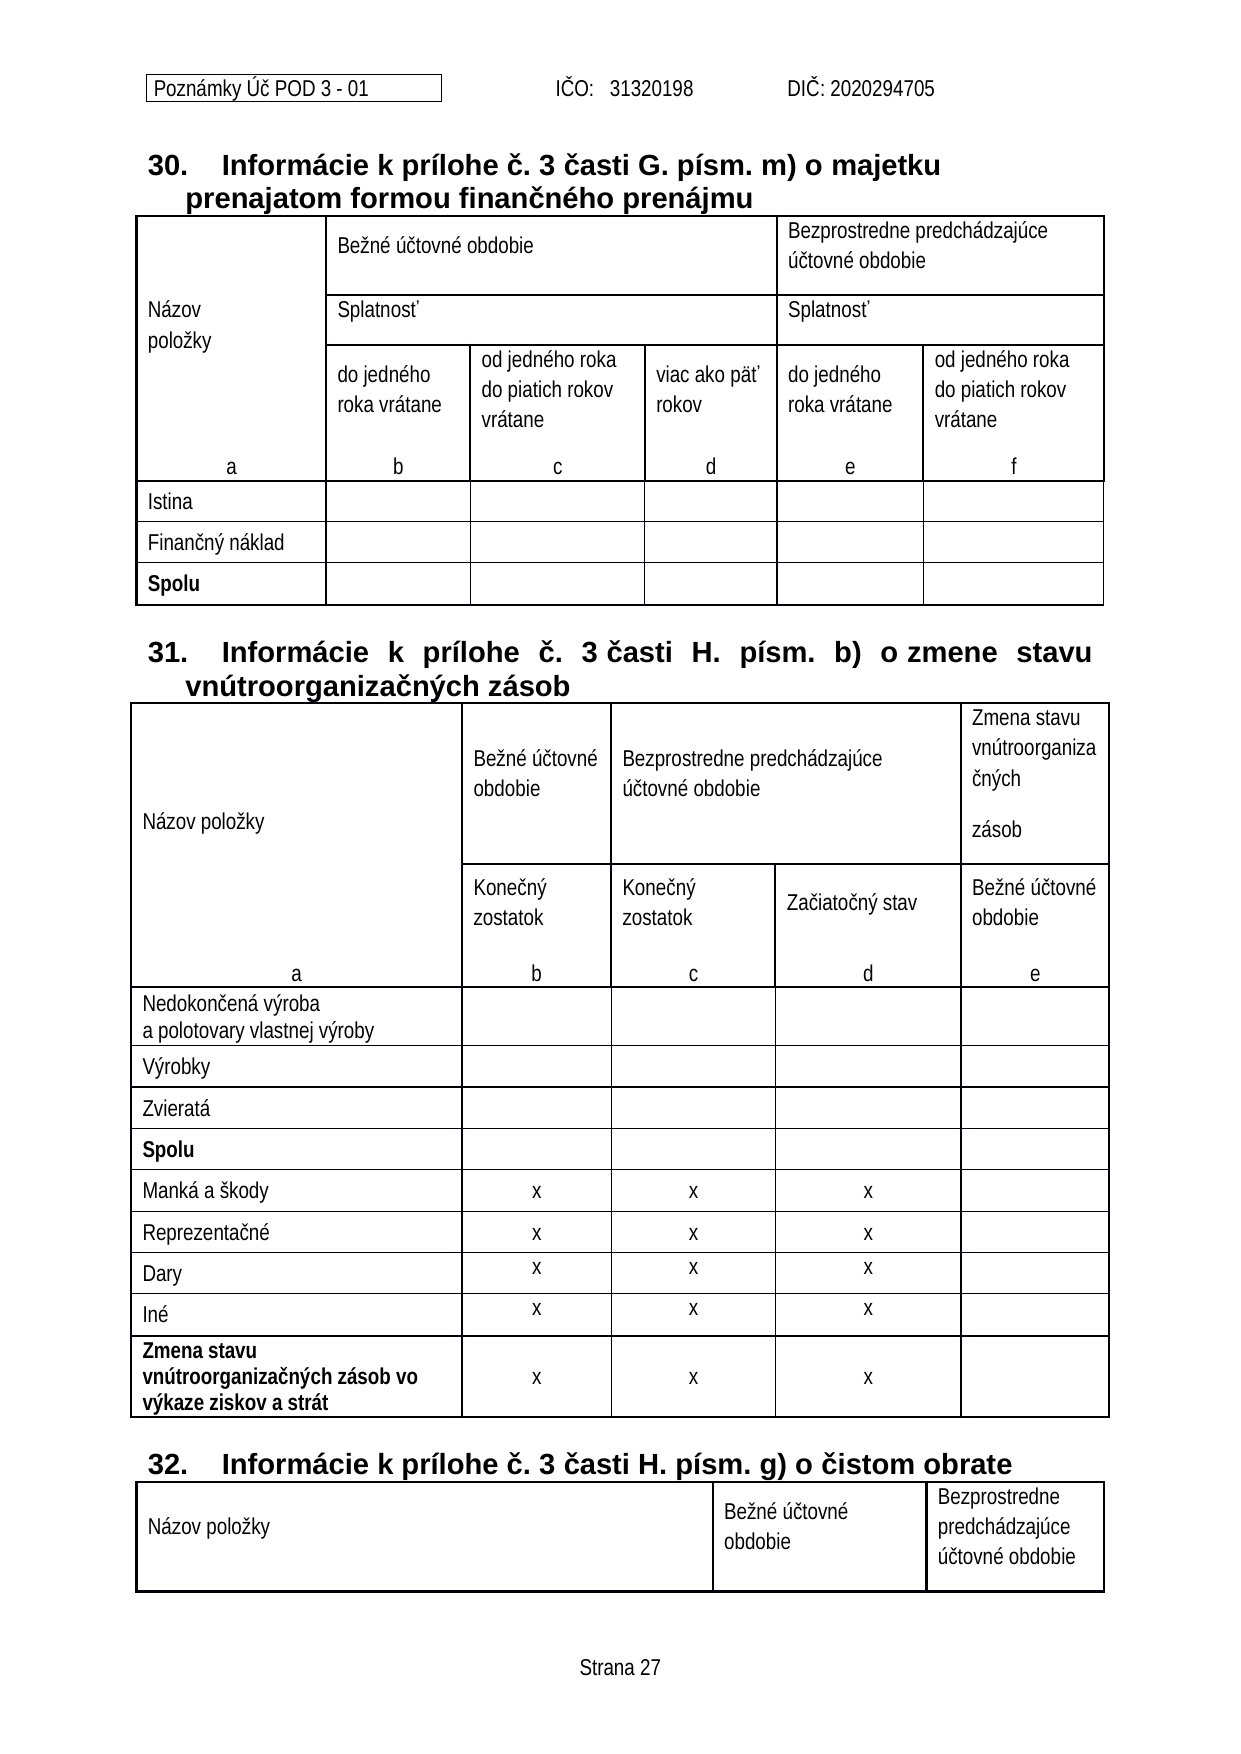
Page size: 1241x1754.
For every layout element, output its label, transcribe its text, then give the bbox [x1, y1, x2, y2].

table_cell x [463, 1253, 611, 1293]
table_cell Konečný zostatok [612, 865, 774, 960]
table_cell d [646, 453, 776, 479]
table_cell [962, 1294, 1108, 1334]
table_cell do jedného roka vrátane [778, 346, 922, 453]
table_cell Výrobky [132, 1046, 461, 1086]
table_cell [962, 1129, 1108, 1169]
table_cell [471, 563, 644, 604]
table_cell b [463, 960, 610, 986]
table_cell [645, 482, 776, 521]
table_cell x [463, 1337, 611, 1416]
table_cell x [612, 1294, 775, 1334]
table_cell [924, 563, 1103, 604]
table_cell [612, 988, 775, 1045]
table_cell a [132, 960, 461, 986]
table_cell Konečný zostatok [463, 865, 610, 960]
table_cell [463, 1046, 611, 1086]
table_cell x [612, 1337, 775, 1416]
table_cell [463, 1129, 611, 1169]
table_cell Manká a škody [132, 1170, 461, 1211]
table_header Názov položky [138, 217, 325, 453]
table_header Zmena stavu vnútroorganizačných zásob [962, 704, 1108, 863]
table_cell f [924, 453, 1103, 479]
table_cell Iné [132, 1294, 461, 1334]
table_cell x [776, 1337, 960, 1416]
table_header Názov položky [138, 1483, 712, 1590]
table_cell [471, 482, 644, 521]
table_cell x [776, 1170, 960, 1211]
table_cell Spolu [132, 1129, 461, 1169]
table_cell [612, 1046, 775, 1086]
table_header Bezprostredne predchádzajúce účtovné obdobie [778, 217, 1103, 294]
table_cell [463, 988, 611, 1045]
table_header Bezprostredne predchádzajúce účtovné obdobie [928, 1483, 1103, 1590]
table_cell c [612, 960, 774, 986]
table_cell [924, 482, 1103, 521]
table_header Bežné účtovné obdobie [463, 704, 610, 863]
table_cell Bežné účtovné obdobie [962, 865, 1108, 960]
table_cell x [463, 1294, 611, 1334]
title Informácie k prílohe č. 3 časti H. písm. b) o zmene stavu vnútroorganizačných zásob [148, 635, 1092, 702]
table_cell e [778, 453, 922, 479]
table_cell [776, 988, 960, 1045]
table_cell do jedného roka vrátane [327, 346, 469, 453]
table_header Bežné účtovné obdobie [714, 1483, 925, 1590]
table_cell x [612, 1212, 775, 1252]
table_cell [962, 1170, 1108, 1211]
table_cell [924, 522, 1103, 562]
table_cell [962, 1253, 1108, 1293]
table_cell viac ako päť rokov [646, 346, 776, 453]
table_cell [327, 482, 470, 521]
table_cell Nedokončená výroba a polotovary vlastnej výroby [132, 988, 461, 1045]
table_cell od jedného roka do piatich rokov vrátane [924, 346, 1103, 453]
table_cell Finančný náklad [138, 522, 325, 562]
table_cell a [138, 453, 325, 479]
title Informácie k prílohe č. 3 časti G. písm. m) o majetku prenajatom formou finančného prenájmu [148, 148, 1092, 215]
table_cell [645, 563, 776, 604]
table_cell x [776, 1294, 960, 1334]
table_cell e [962, 960, 1108, 986]
table_cell Zvieratá [132, 1088, 461, 1128]
table_cell [778, 522, 923, 562]
table_cell Istina [138, 482, 325, 521]
title Informácie k prílohe č. 3 časti H. písm. g) o čistom obrate [148, 1447, 1092, 1481]
table_cell [471, 522, 644, 562]
table_cell [612, 1129, 775, 1169]
table_cell [962, 1212, 1108, 1252]
table_cell Splatnosť [327, 296, 776, 343]
table_cell [778, 482, 923, 521]
table_cell [327, 563, 470, 604]
table_cell Dary [132, 1253, 461, 1293]
table_cell [776, 1046, 960, 1086]
table_cell Začiatočný stav [776, 865, 960, 960]
table_cell [778, 563, 923, 604]
table_cell x [612, 1170, 775, 1211]
table_cell x [612, 1253, 775, 1293]
table_cell [645, 522, 776, 562]
table_cell [776, 1088, 960, 1128]
table_cell c [471, 453, 644, 479]
table_cell [962, 988, 1108, 1045]
table_cell d [776, 960, 960, 986]
table_cell [327, 522, 470, 562]
table_cell Zmena stavu vnútroorganizačných zásob vo výkaze ziskov a strát [132, 1337, 461, 1416]
table_cell Splatnosť [778, 296, 1103, 343]
table_cell [463, 1088, 611, 1128]
table_cell [962, 1337, 1108, 1416]
table_cell [962, 1088, 1108, 1128]
table_cell x [463, 1212, 611, 1252]
table_cell [776, 1129, 960, 1169]
table_cell od jedného roka do piatich rokov vrátane [471, 346, 644, 453]
table_cell x [776, 1253, 960, 1293]
table_header Bezprostredne predchádzajúce účtovné obdobie [612, 704, 960, 863]
table_cell Spolu [138, 563, 325, 604]
table_cell [612, 1088, 775, 1128]
table_cell b [327, 453, 469, 479]
table_cell x [776, 1212, 960, 1252]
table_cell Reprezentačné [132, 1212, 461, 1252]
table_cell x [463, 1170, 611, 1211]
table_cell [962, 1046, 1108, 1086]
table_header Názov položky [132, 704, 461, 960]
table_header Bežné účtovné obdobie [327, 217, 776, 294]
